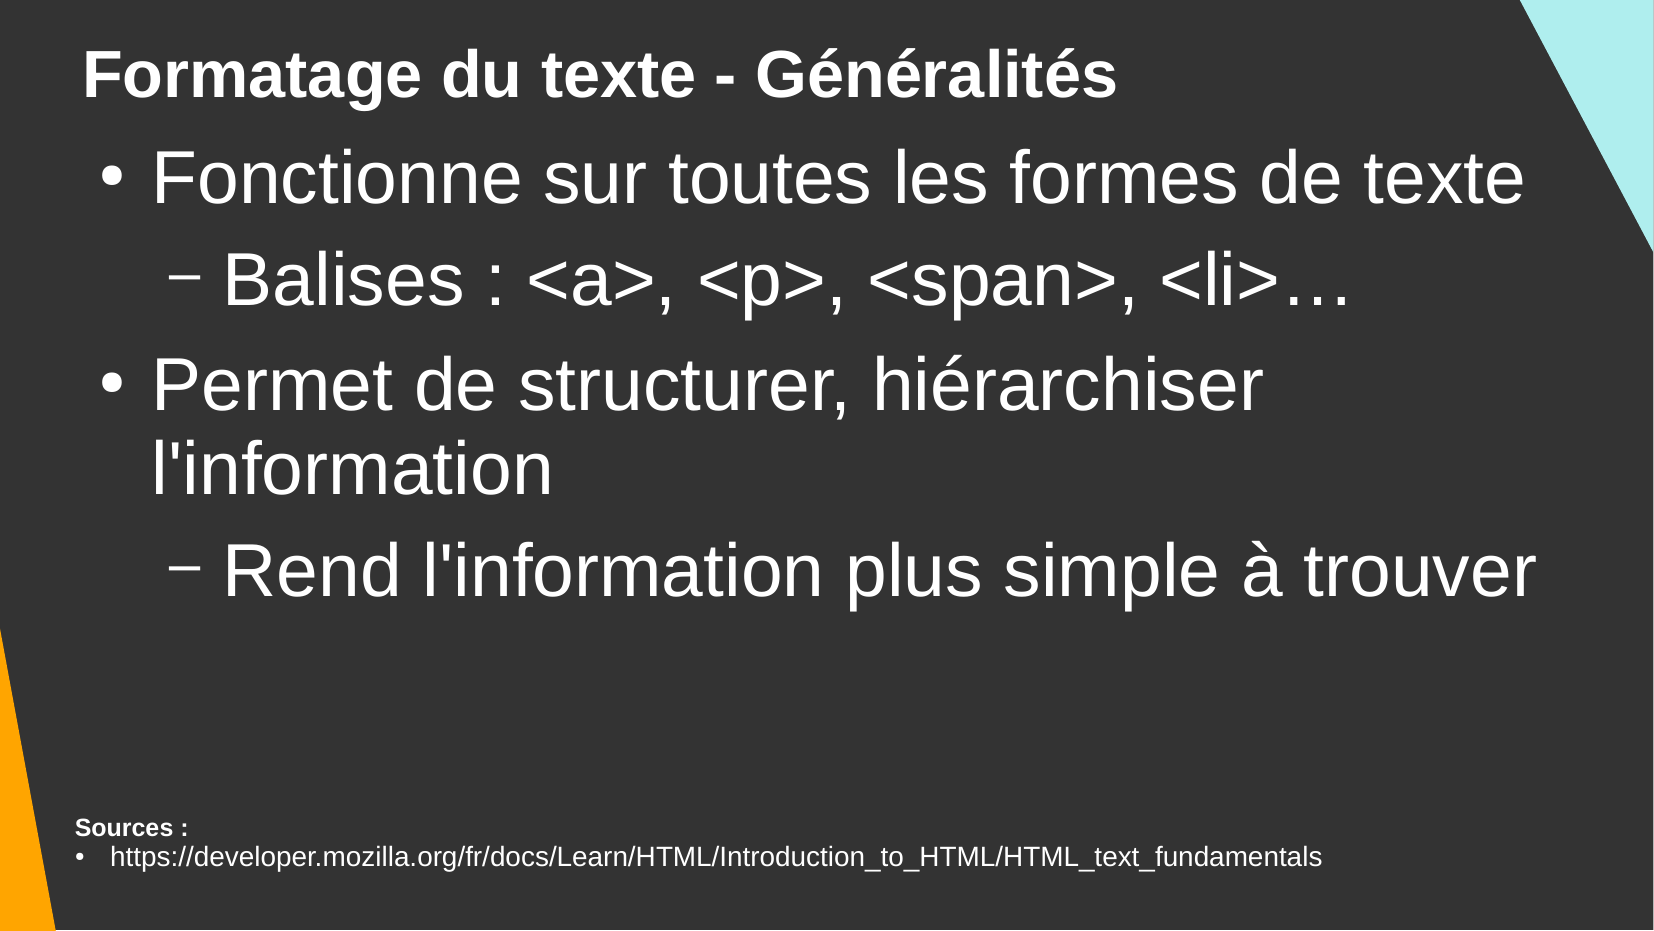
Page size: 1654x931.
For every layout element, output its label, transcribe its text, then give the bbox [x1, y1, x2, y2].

title Formatage du texte - Généralités [82, 37, 1571, 114]
list Fonctionne sur toutes les formes de texte Balises : <a>, <p>, <span>, <li>… Permet de structurer, hiérarchiser l'information Rend l'information plus simple à trouver [80, 135, 1605, 683]
text_box [1519, 0, 1654, 254]
text_box Sources : https://developer.mozilla.org/fr/docs/Learn/HTML/Introduction_to_HTML/HTML_text_fundamentals [60, 806, 1546, 905]
text_box [0, 628, 56, 931]
